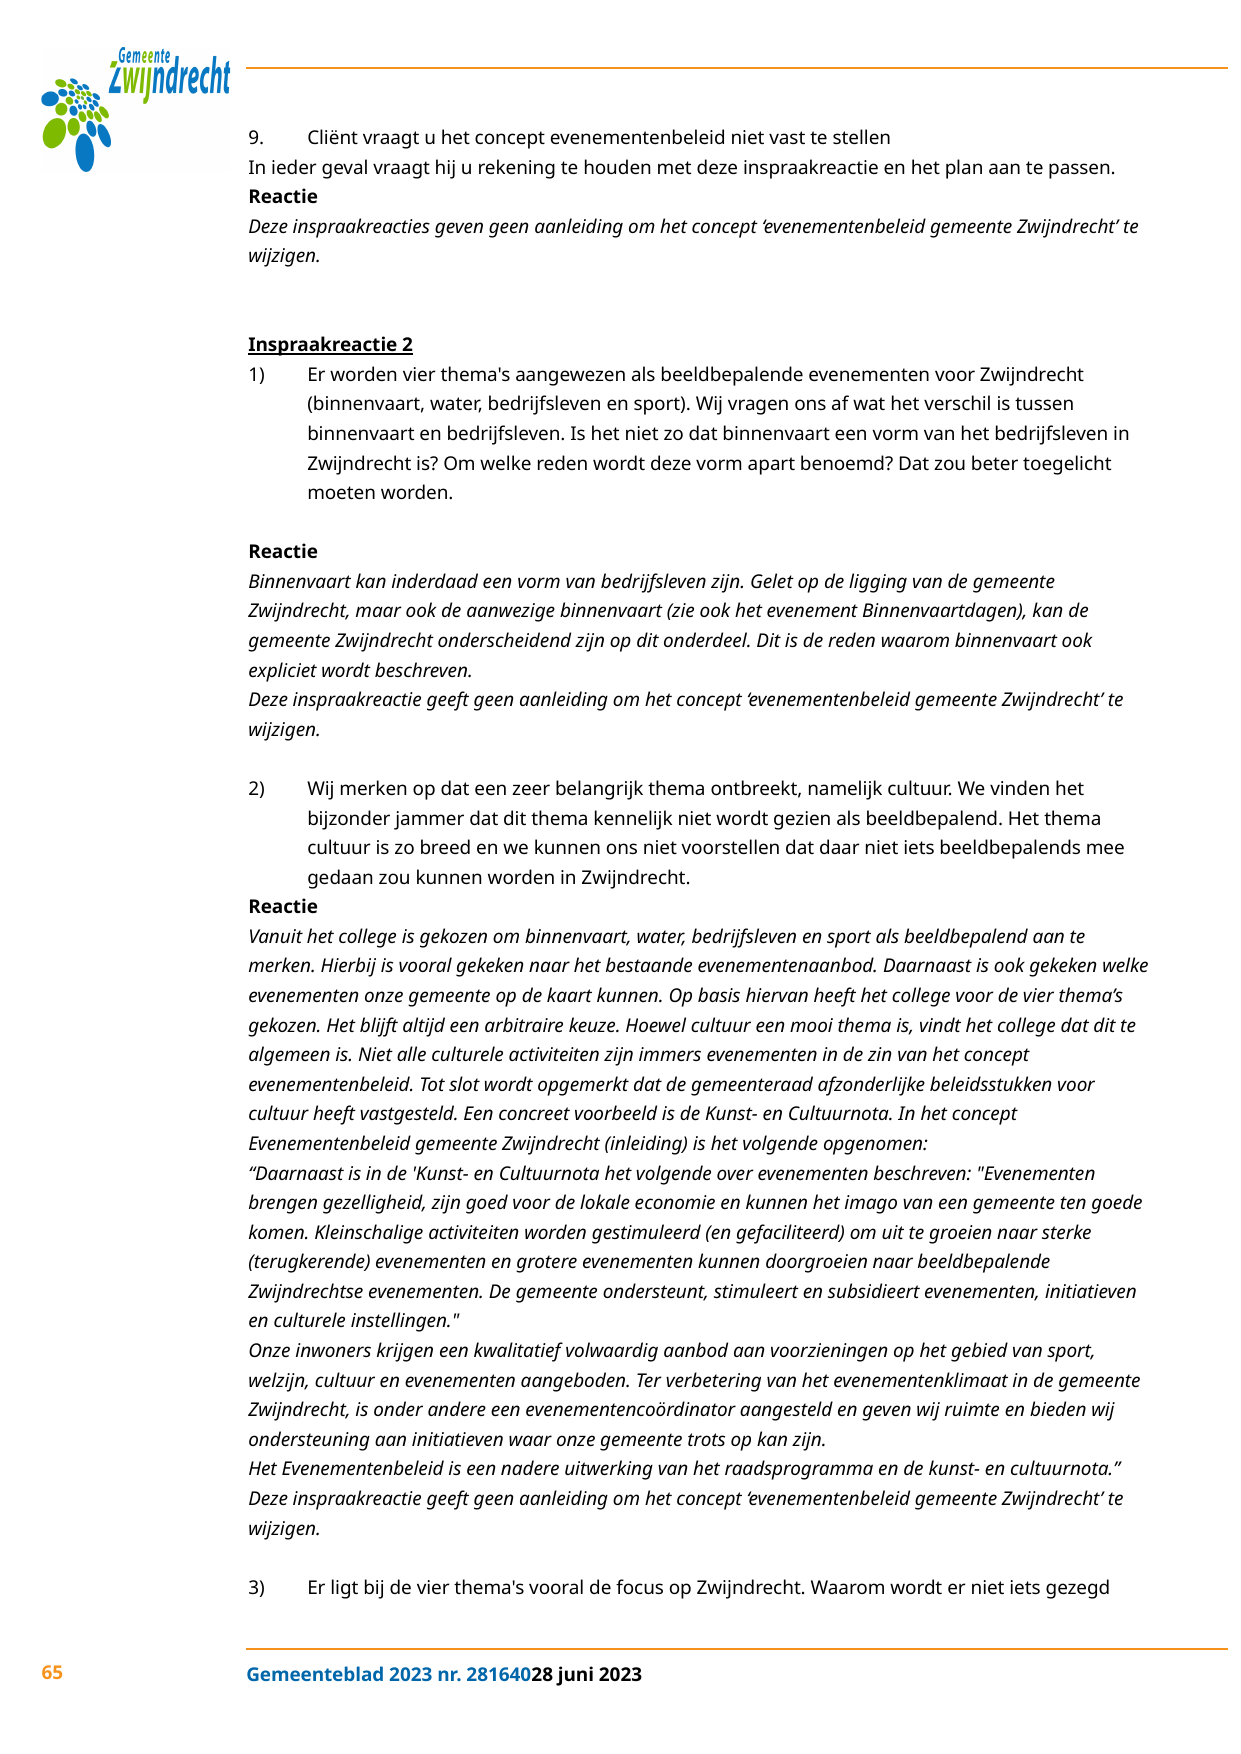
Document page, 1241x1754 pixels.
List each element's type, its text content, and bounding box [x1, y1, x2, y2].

text Reactie [248, 538, 1152, 564]
text Deze inspraakreacties geven geen aanleiding om het concept ‘evenementenbeleid gemeente Zwijndrecht’ te wijzigen. [248, 213, 1152, 268]
text Inspraakreactie 2 [248, 331, 1152, 357]
text Vanuit het college is gekozen om binnenvaart, water, bedrijfsleven en sport als beeldbepalend aan te merken. Hierbij is vooral gekeken naar het bestaande evenementenaanbod. Daarnaast is ook gekeken welke evenementen onze gemeente op de kaart kunnen. Op basis hiervan heeft het college voor de vier thema’s gekozen. Het blijft altijd een arbitraire keuze. Hoewel cultuur een mooi thema is, vindt het college dat dit te algemeen is. Niet alle culturele activiteiten zijn immers evenementen in de zin van het concept evenementenbeleid. Tot slot wordt opgemerkt dat de gemeenteraad afzonderlijke beleidsstukken voor cultuur heeft vastgesteld. Een concreet voorbeeld is de Kunst- en Cultuurnota. In het concept Evenementenbeleid gemeente Zwijndrecht (inleiding) is het volgende opgenomen: [248, 923, 1152, 1156]
text Binnenvaart kan inderdaad een vorm van bedrijfsleven zijn. Gelet op de ligging van de gemeente Zwijndrecht, maar ook de aanwezige binnenvaart (zie ook het evenement Binnenvaartdagen), kan de gemeente Zwijndrecht onderscheidend zijn op dit onderdeel. Dit is de reden waarom binnenvaart ook expliciet wordt beschreven. [248, 568, 1152, 683]
list Wij merken op dat een zeer belangrijk thema ontbreekt, namelijk cultuur. We vinden het bijzonder jammer dat dit thema kennelijk niet wordt gezien als beeldbepalend. Het thema cultuur is zo breed en we kunnen ons niet voorstellen dat daar niet iets beeldbepalends mee gedaan zou kunnen worden in Zwijndrecht. [248, 775, 1152, 890]
text Deze inspraakreactie geeft geen aanleiding om het concept ‘evenementenbeleid gemeente Zwijndrecht’ te wijzigen. [248, 686, 1152, 742]
text “Daarnaast is in de 'Kunst- en Cultuurnota het volgende over evenementen beschreven: "Evenementen brengen gezelligheid, zijn goed voor de lokale economie en kunnen het imago van een gemeente ten goede komen. Kleinschalige activiteiten worden gestimuleerd (en gefaciliteerd) om uit te groeien naar sterke (terugkerende) evenementen en grotere evenementen kunnen doorgroeien naar beeldbepalende Zwijndrechtse evenementen. De gemeente ondersteunt, stimuleert en subsidieert evenementen, initiatieven en culturele instellingen." [248, 1160, 1152, 1333]
list Cliënt vraagt u het concept evenementenbeleid niet vast te stellen [248, 124, 1152, 150]
text Deze inspraakreactie geeft geen aanleiding om het concept ‘evenementenbeleid gemeente Zwijndrecht’ te wijzigen. [248, 1485, 1152, 1541]
picture [41, 47, 231, 172]
text Reactie [248, 893, 1152, 919]
text Reactie [248, 183, 1152, 209]
list Er ligt bij de vier thema's vooral de focus op Zwijndrecht. Waarom wordt er niet iets gezegd [248, 1574, 1152, 1600]
text Het Evenementenbeleid is een nadere uitwerking van het raadsprogramma en de kunst- en cultuurnota.” [248, 1456, 1152, 1481]
text Onze inwoners krijgen een kwalitatief volwaardig aanbod aan voorzieningen op het gebied van sport, welzijn, cultuur en evenementen aangeboden. Ter verbetering van het evenementenklimaat in de gemeente Zwijndrecht, is onder andere een evenementencoördinator aangesteld en geven wij ruimte en bieden wij ondersteuning aan initiatieven waar onze gemeente trots op kan zijn. [248, 1337, 1152, 1452]
list Er worden vier thema's aangewezen als beeldbepalende evenementen voor Zwijndrecht (binnenvaart, water, bedrijfsleven en sport). Wij vragen ons af wat het verschil is tussen binnenvaart en bedrijfsleven. Is het niet zo dat binnenvaart een vorm van het bedrijfsleven in Zwijndrecht is? Om welke reden wordt deze vorm apart benoemd? Dat zou beter toegelicht moeten worden. [248, 361, 1152, 505]
text In ieder geval vraagt hij u rekening te houden met deze inspraakreactie en het plan aan te passen. [248, 154, 1152, 180]
